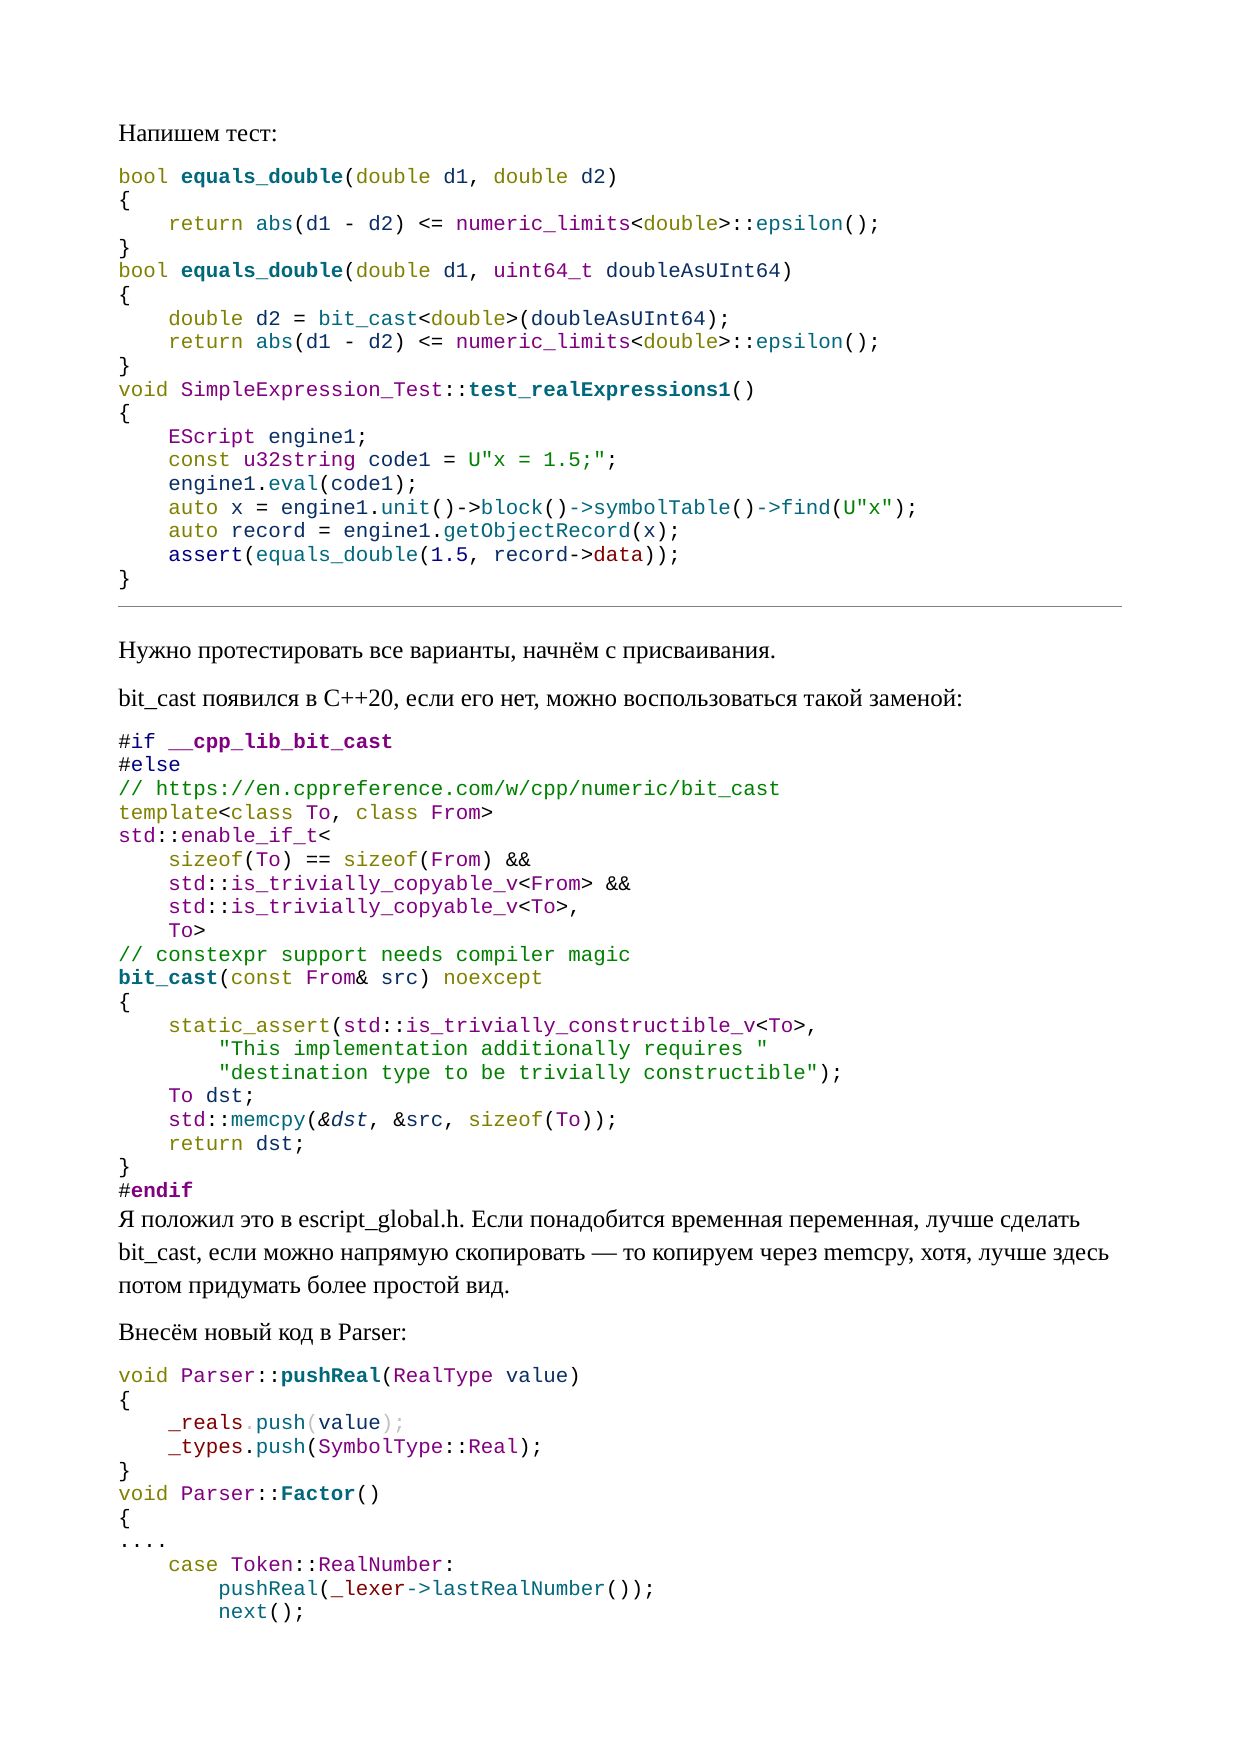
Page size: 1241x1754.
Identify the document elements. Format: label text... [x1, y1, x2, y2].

text const u32string code1 = U"x = 1.5;"; [118, 449, 1122, 473]
text Напишем тест: [118, 118, 1122, 147]
text } [118, 237, 1122, 260]
text sizeof(To) == sizeof(From) && [118, 849, 1122, 873]
text template<class To, class From> [118, 802, 1122, 825]
text pushReal(_lexer->lastRealNumber()); [118, 1578, 1122, 1601]
text return abs(d1 - d2) <= numeric_limits<double>::epsilon(); [118, 213, 1122, 237]
text // constexpr support needs compiler magic [118, 944, 1122, 967]
text _types.push(SymbolType::Real); [118, 1436, 1122, 1459]
text // https://en.cppreference.com/w/cpp/numeric/bit_cast [118, 778, 1122, 802]
text case Token::RealNumber: [118, 1554, 1122, 1578]
text EScript engine1; [118, 426, 1122, 449]
text { [118, 402, 1122, 426]
text } [118, 1156, 1122, 1180]
text bit_cast появился в C++20, если его нет, можно воспользоваться такой заменой: [118, 683, 1122, 712]
text Я положил это в escript_global.h. Если понадобится временная переменная, лучше сделать bit_cast, если можно напрямую скопировать — то копируем через memcpy, хотя, лучше здесь потом придумать более простой вид. [118, 1204, 1122, 1298]
text engine1.eval(code1); [118, 473, 1122, 497]
text "This implementation additionally requires " [118, 1038, 1122, 1062]
text return dst; [118, 1133, 1122, 1156]
text { [118, 284, 1122, 308]
text #else [118, 754, 1122, 778]
text #endif [118, 1180, 1122, 1204]
text std::enable_if_t< [118, 825, 1122, 849]
text To dst; [118, 1086, 1122, 1109]
text bool equals_double(double d1, double d2) [118, 166, 1122, 189]
text "destination type to be trivially constructible"); [118, 1062, 1122, 1086]
text void Parser::Factor() [118, 1483, 1122, 1507]
text std::is_trivially_copyable_v<From> && [118, 873, 1122, 896]
text Внесём новый код в Parser: [118, 1317, 1122, 1346]
text { [118, 991, 1122, 1014]
text std::memcpy(&dst, &src, sizeof(To)); [118, 1109, 1122, 1133]
text bit_cast(const From& src) noexcept [118, 967, 1122, 991]
text Нужно протестировать все варианты, начнём с присваивания. [118, 636, 1122, 664]
text void Parser::pushReal(RealType value) [118, 1365, 1122, 1389]
text void SimpleExpression_Test::test_realExpressions1() [118, 378, 1122, 402]
text double d2 = bit_cast<double>(doubleAsUInt64); [118, 308, 1122, 331]
text auto record = engine1.getObjectRecord(x); [118, 520, 1122, 544]
text } [118, 568, 1122, 591]
text std::is_trivially_copyable_v<To>, [118, 896, 1122, 920]
text next(); [118, 1601, 1122, 1625]
text return abs(d1 - d2) <= numeric_limits<double>::epsilon(); [118, 331, 1122, 355]
text bool equals_double(double d1, uint64_t doubleAsUInt64) [118, 260, 1122, 284]
text #if __cpp_lib_bit_cast [118, 731, 1122, 754]
text } [118, 1459, 1122, 1483]
text { [118, 1507, 1122, 1531]
text auto x = engine1.unit()->block()->symbolTable()->find(U"x"); [118, 497, 1122, 520]
text { [118, 1389, 1122, 1412]
text .... [118, 1531, 1122, 1554]
text _reals.push(value); [118, 1412, 1122, 1436]
text assert(equals_double(1.5, record->data)); [118, 544, 1122, 568]
text } [118, 355, 1122, 378]
text static_assert(std::is_trivially_constructible_v<To>, [118, 1014, 1122, 1038]
text To> [118, 920, 1122, 944]
text { [118, 189, 1122, 213]
